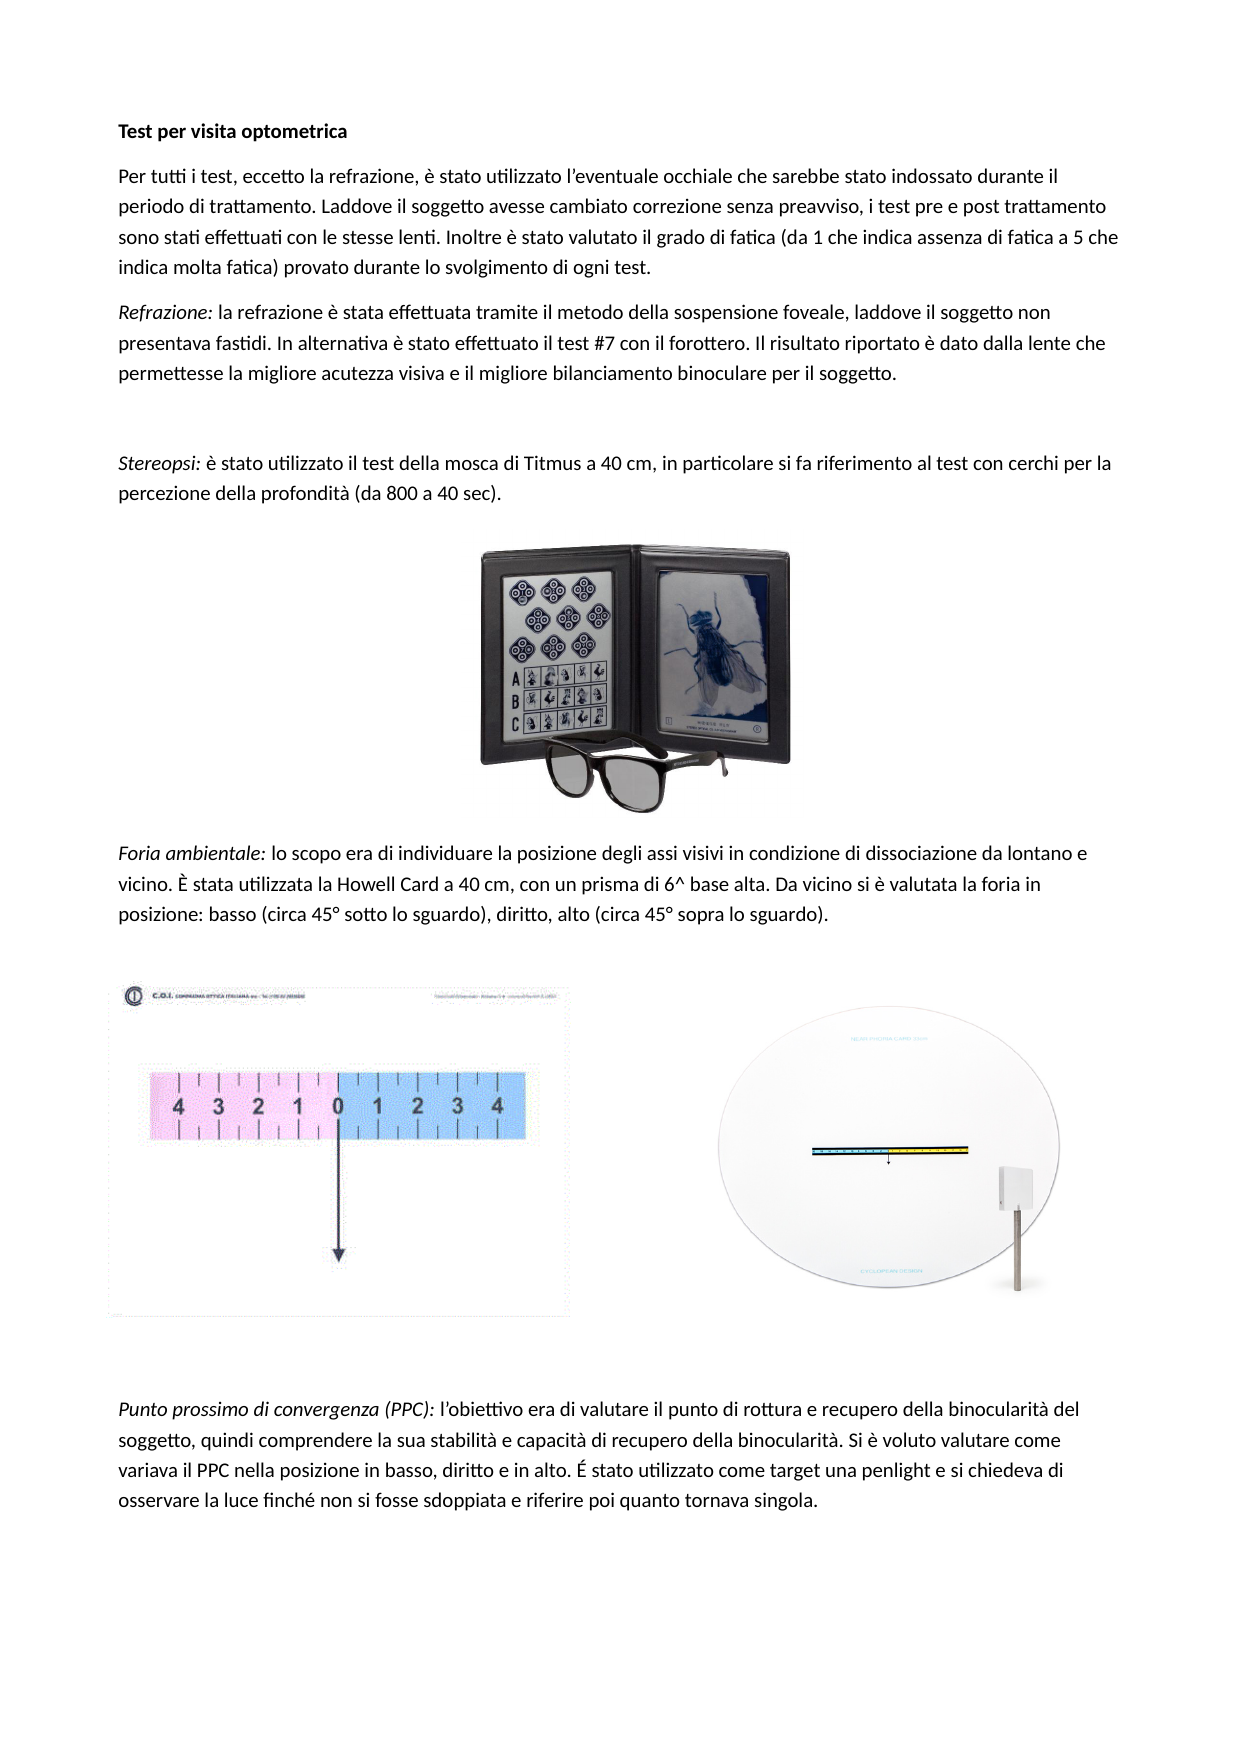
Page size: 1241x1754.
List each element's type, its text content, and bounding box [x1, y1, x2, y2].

text Stereopsi: è stato utilizzato il test della mosca di Titmus a 40 cm, in particolare si fa riferimento al test con cerchi per la percezione della profondità (da 800 a 40 sec). [118, 450, 1122, 506]
text Test per visita optometrica [118, 118, 1122, 143]
picture [105, 980, 573, 1318]
text Refrazione: la refrazione è stata effettuata tramite il metodo della sospensione foveale, laddove il soggetto non presentava fastidi. In alternativa è stato effettuato il test #7 con il forottero. Il risultato riportato è dato dalla lente che permettesse la migliore acutezza visiva e il migliore bilanciamento binoculare per il soggetto. [118, 299, 1122, 386]
text Foria ambientale: lo scopo era di individuare la posizione degli assi visivi in condizione di dissociazione da lontano e vicino. È stata utilizzata la Howell Card a 40 cm, con un prisma di 6^ base alta. Da vicino si è valutata la foria in posizione: basso (circa 45° sotto lo sguardo), diritto, alto (circa 45° sopra lo sguardo). [118, 841, 1122, 927]
text Per tutti i test, eccetto la refrazione, è stato utilizzato l’eventuale occhiale che sarebbe stato indossato durante il periodo di trattamento. Laddove il soggetto avesse cambiato correzione senza preavviso, i test pre e post trattamento sono stati effettuati con le stesse lenti. Inoltre è stato valutato il grado di fatica (da 1 che indica assenza di fatica a 5 che indica molta fatica) provato durante lo svolgimento di ogni test. [118, 163, 1122, 280]
picture [698, 955, 1080, 1338]
picture [460, 529, 804, 818]
text Punto prossimo di convergenza (PPC): l’obiettivo era di valutare il punto di rottura e recupero della binocularità del soggetto, quindi comprendere la sua stabilità e capacità di recupero della binocularità. Si è voluto valutare come variava il PPC nella posizione in basso, diritto e in alto. É stato utilizzato come target una penlight e si chiedeva di osservare la luce finché non si fosse sdoppiata e riferire poi quanto tornava singola. [118, 1396, 1122, 1513]
